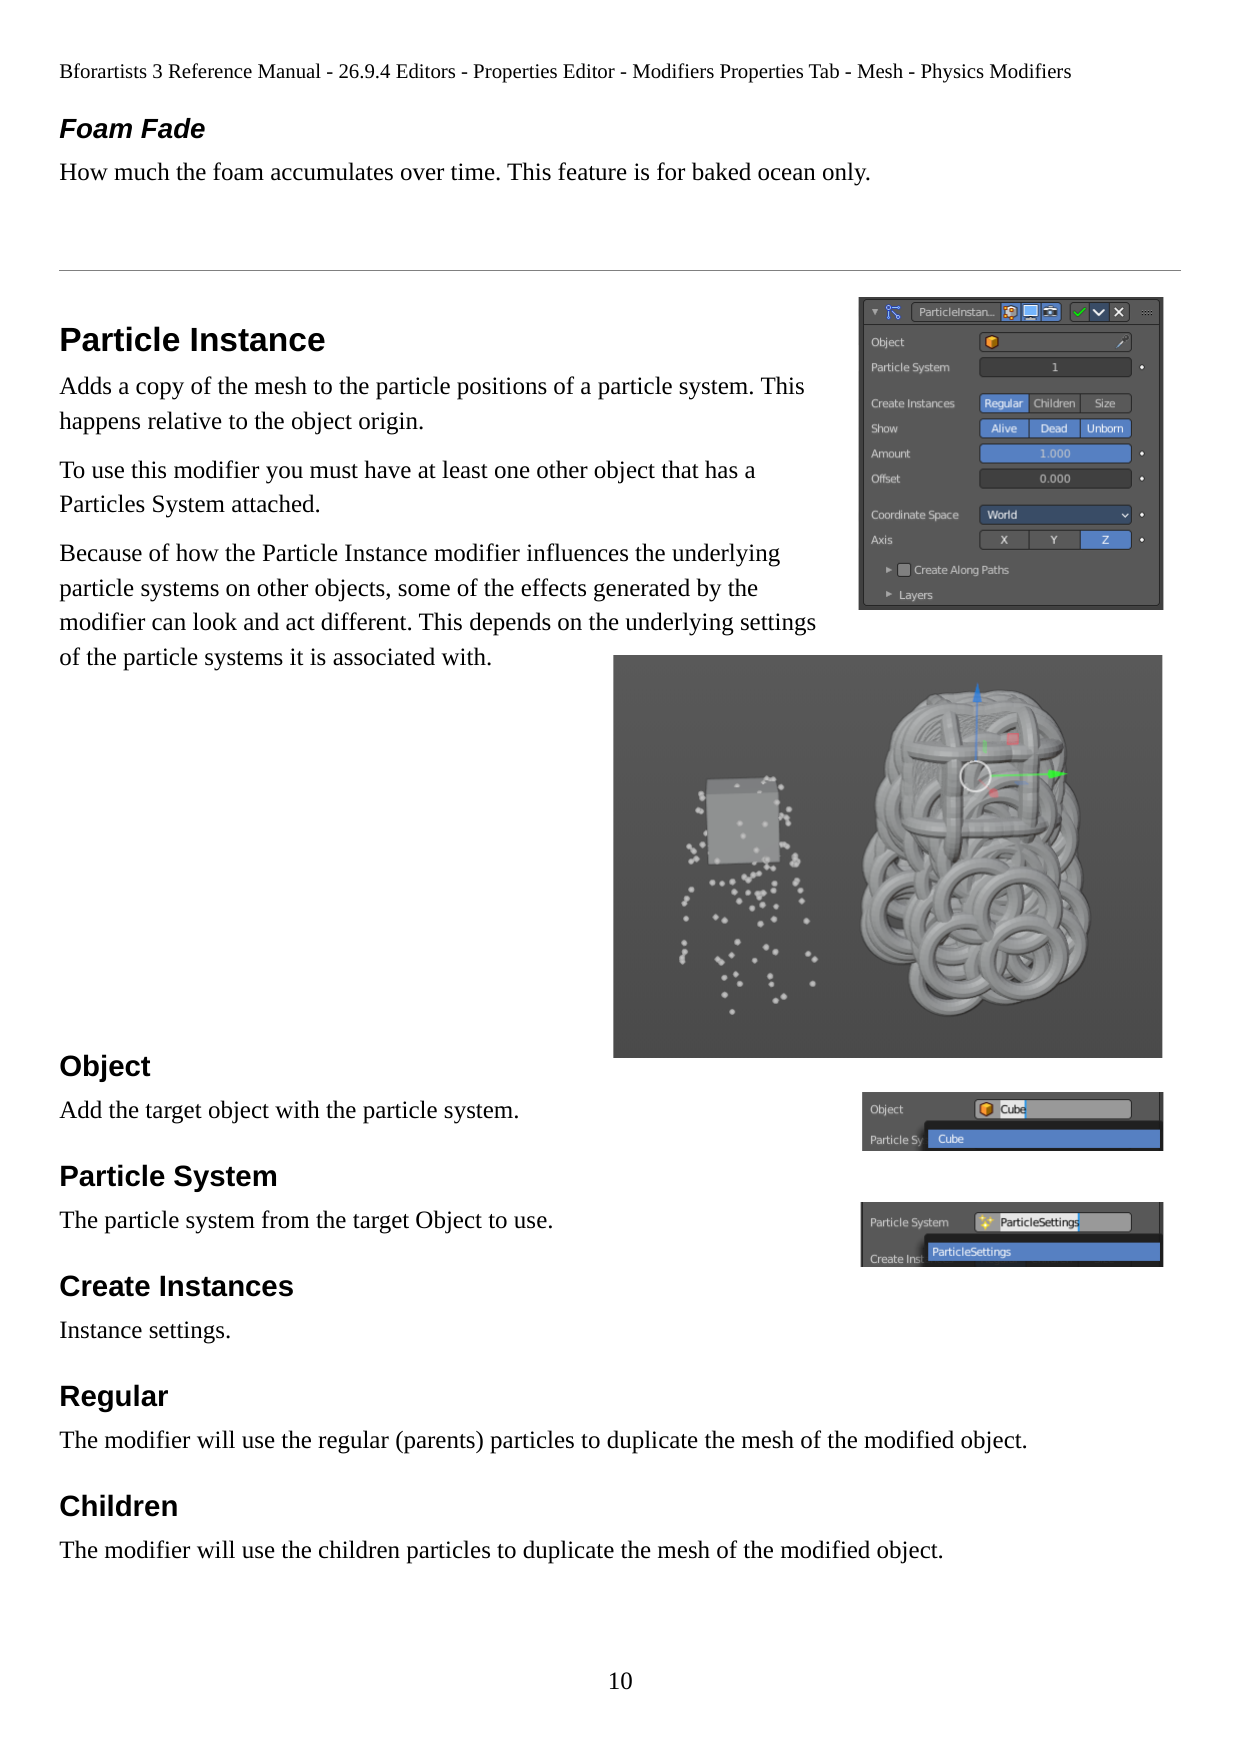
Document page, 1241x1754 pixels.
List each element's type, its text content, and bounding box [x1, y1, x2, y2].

text The particle system from the target Object to use. [59, 1205, 860, 1234]
subtitle Children [59, 1488, 1181, 1522]
subtitle Regular [59, 1378, 1181, 1412]
subtitle Object [59, 1049, 1181, 1083]
subtitle [1164, 320, 1181, 359]
text Instance settings. [59, 1315, 1181, 1344]
text To use this modifier you must have at least one other object that has a Particles System attached. [59, 455, 858, 518]
picture [613, 655, 1163, 1058]
text Adds a copy of the mesh to the particle positions of a particle system. This happens relative to the object origin. [59, 371, 858, 434]
subtitle Foam Fade [59, 113, 1181, 144]
text The modifier will use the regular (parents) particles to duplicate the mesh of the modified object. [59, 1425, 1181, 1453]
subtitle Create Instances [59, 1269, 1181, 1302]
subtitle Particle System [59, 1159, 1181, 1192]
text Because of how the Particle Instance modifier influences the underlying particle systems on other objects, some of the effects generated by the modifier can look and act different. This depends on the underlying settings of the particle systems it is associated with. [59, 538, 1181, 671]
subtitle Particle Instance [59, 320, 858, 359]
picture [858, 297, 1164, 610]
picture [860, 1202, 1164, 1267]
text How much the foam accumulates over time. This feature is for baked ocean only. [59, 157, 1181, 186]
text The modifier will use the children particles to duplicate the mesh of the modified object. [59, 1535, 1181, 1563]
text Add the target object with the particle system. [59, 1095, 862, 1124]
picture [862, 1092, 1164, 1151]
